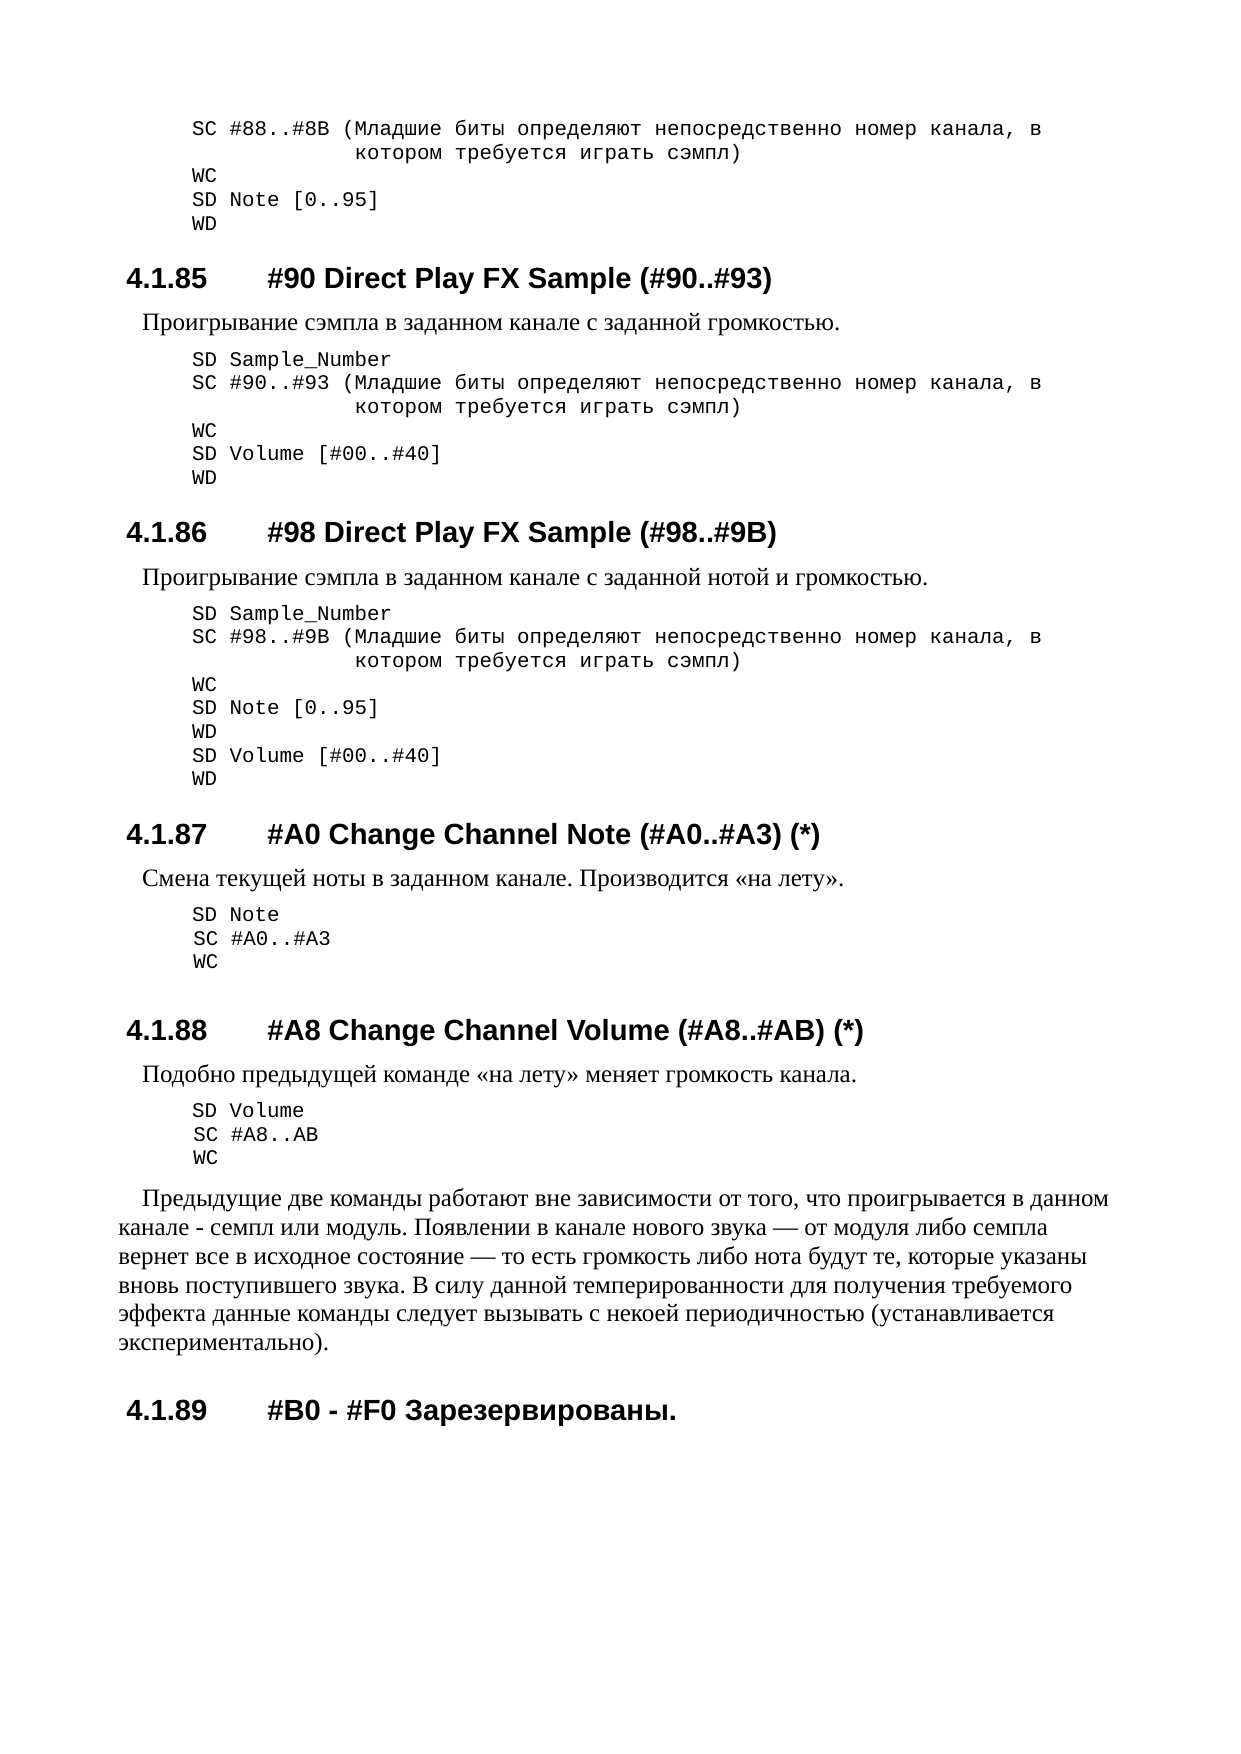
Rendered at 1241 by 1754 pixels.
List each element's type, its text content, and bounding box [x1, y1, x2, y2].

text SD Note SC #A0..#A3 WC [118, 904, 1122, 975]
text WC [118, 165, 1122, 189]
text Смена текущей ноты в заданном канале. Производится «на лету». [118, 863, 1122, 892]
text котором требуется играть сэмпл) [118, 396, 1122, 419]
text котором требуется играть сэмпл) [118, 650, 1122, 674]
text SC #88..#8B (Младшие биты определяют непосредственно номер канала, в [118, 118, 1122, 142]
text WD [118, 768, 1122, 792]
subtitle #B0 - #F0 Зарезервированы. [118, 1393, 1122, 1427]
text SD Note [0..95] [118, 697, 1122, 721]
text SD Volume [#00..#40] [118, 443, 1122, 467]
text Предыдущие две команды работают вне зависимости от того, что проигрывается в данном канале - семпл или модуль. Появлении в канале нового звука — от модуля либо семпла вернет все в исходное состояние — то есть громкость либо нота будут те, которые указаны вновь поступившего звука. В силу данной темперированности для получения требуемого эффекта данные команды следует вызывать с некоей периодичностью (устанавливается экспериментально). [118, 1183, 1122, 1356]
text Проигрывание сэмпла в заданном канале с заданной нотой и громкостью. [118, 562, 1122, 590]
subtitle #90 Direct Play FX Sample (#90..#93) [118, 261, 1122, 295]
text WC [118, 674, 1122, 697]
text WC [118, 419, 1122, 443]
text WD [118, 467, 1122, 491]
subtitle #A8 Change Channel Volume (#A8..#AB) (*) [118, 1013, 1122, 1046]
text Подобно предыдущей команде «на лету» меняет громкость канала. [118, 1059, 1122, 1087]
subtitle #98 Direct Play FX Sample (#98..#9B) [118, 516, 1122, 549]
text SD Sample_Number [118, 603, 1122, 626]
subtitle #A0 Change Channel Note (#A0..#A3) (*) [118, 817, 1122, 851]
text SD Note [0..95] [118, 189, 1122, 213]
text Проигрывание сэмпла в заданном канале с заданной громкостью. [118, 307, 1122, 336]
text котором требуется играть сэмпл) [118, 142, 1122, 165]
text SC #90..#93 (Младшие биты определяют непосредственно номер канала, в [118, 372, 1122, 396]
text SD Volume [#00..#40] [118, 745, 1122, 768]
text WD [118, 213, 1122, 236]
text SC #98..#9B (Младшие биты определяют непосредственно номер канала, в [118, 626, 1122, 650]
text SD Volume SC #A8..AB WC [118, 1100, 1122, 1171]
text WD [118, 721, 1122, 745]
text SD Sample_Number [118, 349, 1122, 372]
